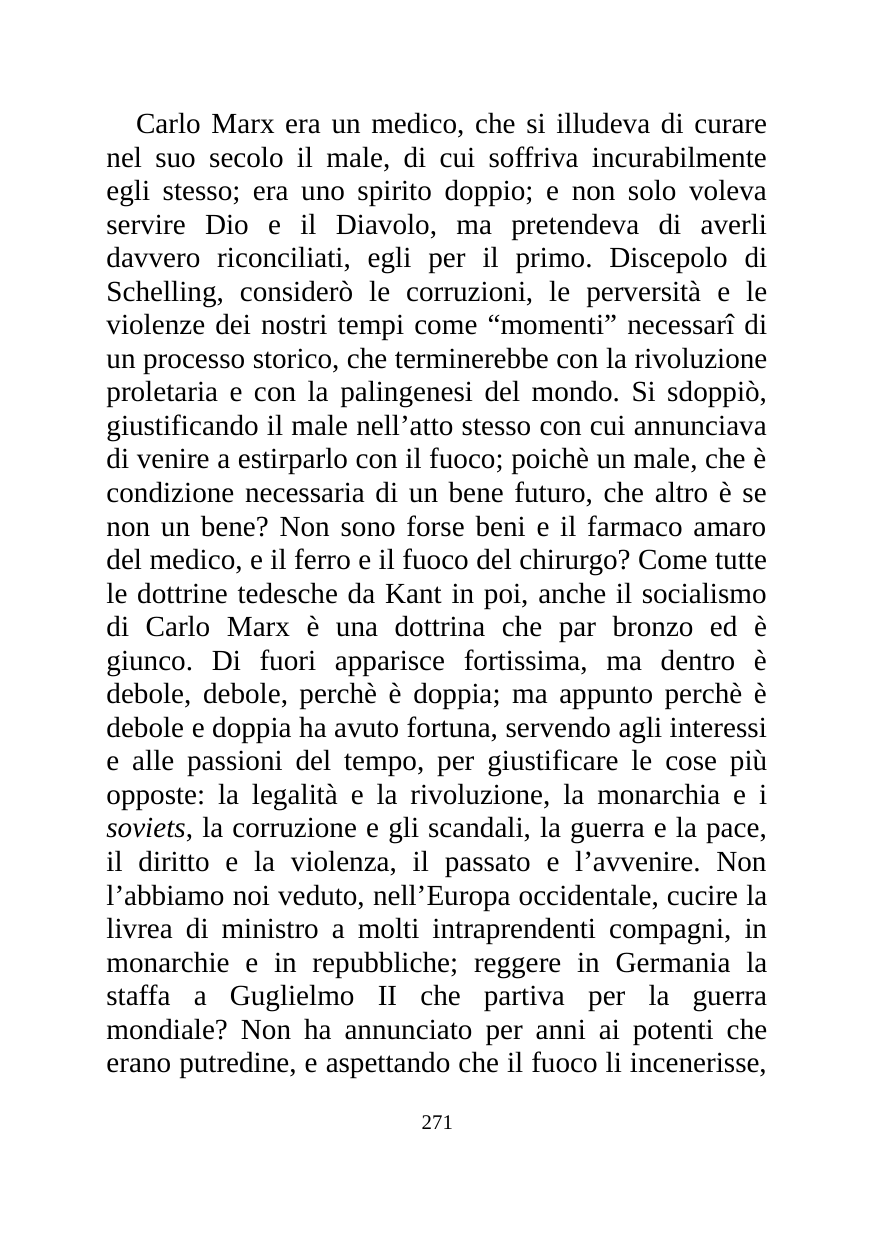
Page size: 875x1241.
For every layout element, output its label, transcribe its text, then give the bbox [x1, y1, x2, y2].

text Carlo Marx era un medico, che si illudeva di curare nel suo secolo il male, di cui soffriva incurabilmente egli stesso; era uno spirito doppio; e non solo voleva servire Dio e il Diavolo, ma pretendeva di averli davvero riconciliati, egli per il primo. Discepolo di Schelling, considerò le corruzioni, le perversità e le violenze dei nostri tempi come “momenti” necessarî di un processo storico, che terminerebbe con la rivoluzione proletaria e con la palingenesi del mondo. Si sdoppiò, giustificando il male nell’atto stesso con cui annunciava di venire a estirparlo con il fuoco; poichè un male, che è condizione necessaria di un bene futuro, che altro è se non un bene? Non sono forse beni e il farmaco amaro del medico, e il ferro e il fuoco del chirurgo? Come tutte le dottrine tedesche da Kant in poi, anche il socialismo di Carlo Marx è una dottrina che par bronzo ed è giunco. Di fuori apparisce fortissima, ma dentro è debole, debole, perchè è doppia; ma appunto perchè è debole e doppia ha avuto fortuna, servendo agli interessi e alle passioni del tempo, per giustificare le cose più opposte: la legalità e la rivoluzione, la monarchia e i soviets, la corruzione e gli scandali, la guerra e la pace, il diritto e la violenza, il passato e l’avvenire. Non l’abbiamo noi veduto, nell’Europa occidentale, cucire la livrea di ministro a molti intraprendenti compagni, in monarchie e in repubbliche; reggere in Germania la staffa a Guglielmo II che partiva per la guerra mondiale? Non ha annunciato per anni ai potenti che erano putredine, e aspettando che il fuoco li incenerisse, [106, 106, 768, 1079]
